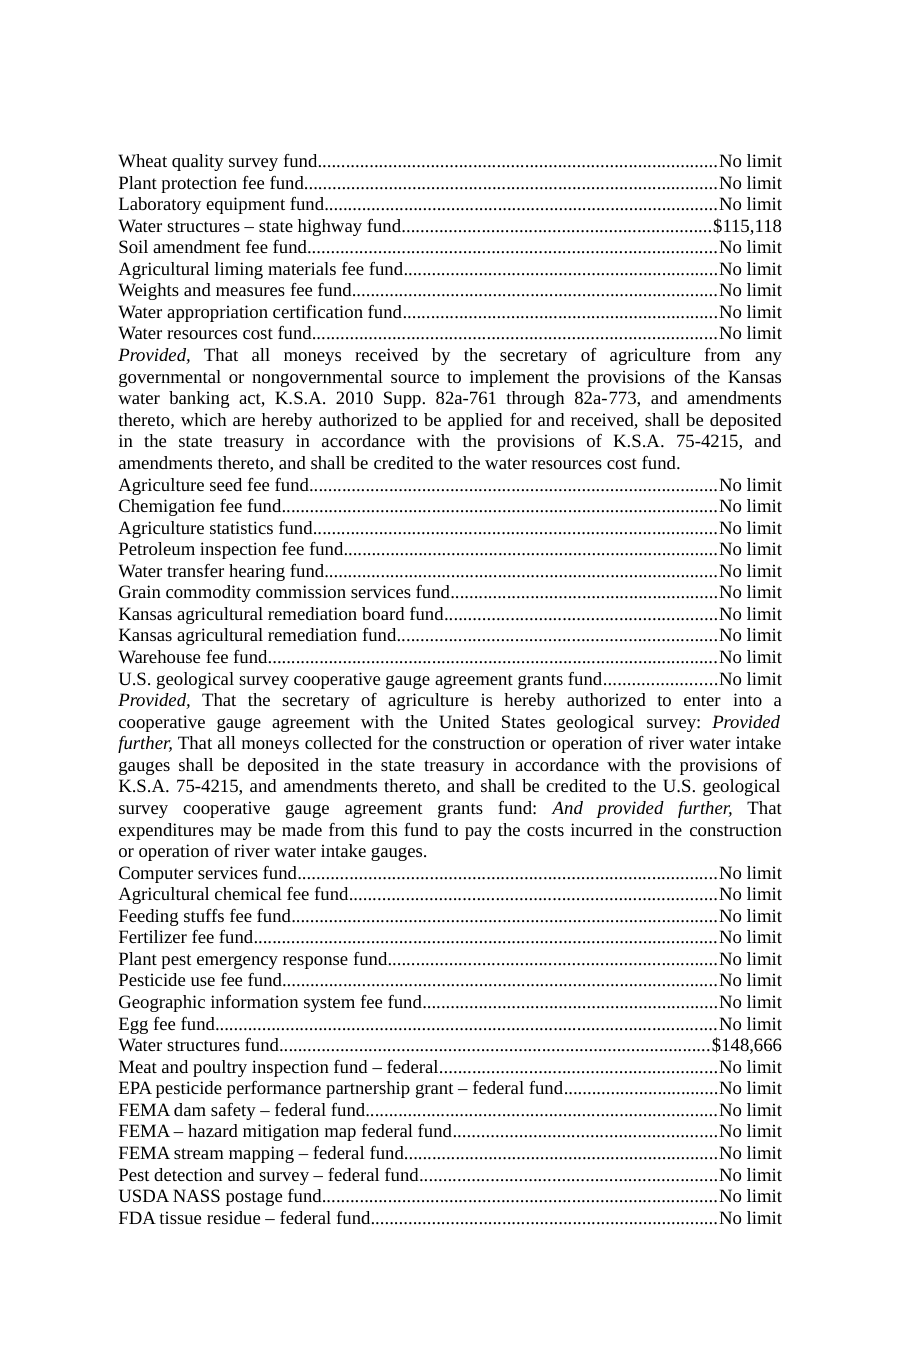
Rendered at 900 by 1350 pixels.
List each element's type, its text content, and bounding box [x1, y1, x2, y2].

text FDA tissue residue – federal fund No limit [118, 1207, 782, 1228]
text Weights and measures fee fund No limit [118, 279, 782, 301]
text FEMA – hazard mitigation map federal fund No limit [118, 1120, 782, 1142]
text Water appropriation certification fund No limit [118, 301, 782, 322]
text Provided, That the secretary of agriculture is hereby authorized to enter into a cooperative gauge agreement with the United States geological survey: Provided further, That all moneys collected for the construction or operation of river water intake gauges shall be deposited in the state treasury in accordance with the provisions of K.S.A. 75-4215, and amendments thereto, and shall be credited to the U.S. geological survey cooperative gauge agreement grants fund: And provided further, That expenditures may be made from this fund to pay the costs incurred in the construction or operation of river water intake gauges. [118, 689, 782, 862]
text Feeding stuffs fee fund No limit [118, 905, 782, 926]
text Agriculture seed fee fund No limit [118, 473, 782, 495]
text Water structures fund $148,666 [118, 1034, 782, 1056]
text Petroleum inspection fee fund No limit [118, 538, 782, 560]
text Plant pest emergency response fund No limit [118, 948, 782, 969]
text Provided, That all moneys received by the secretary of agriculture from any governmental or nongovernmental source to implement the provisions of the Kansas water banking act, K.S.A. 2010 Supp. 82a-761 through 82a-773, and amendments thereto, which are hereby authorized to be applied for and received, shall be deposited in the state treasury in accordance with the provisions of K.S.A. 75-4215, and amendments thereto, and shall be credited to the water resources cost fund. [118, 344, 782, 473]
text Agricultural liming materials fee fund No limit [118, 258, 782, 279]
text FEMA dam safety – federal fund No limit [118, 1099, 782, 1120]
text EPA pesticide performance partnership grant – federal fund No limit [118, 1077, 782, 1099]
text FEMA stream mapping – federal fund No limit [118, 1142, 782, 1163]
text Computer services fund No limit [118, 862, 782, 883]
text Water structures – state highway fund $115,118 [118, 215, 782, 236]
text Meat and poultry inspection fund – federal No limit [118, 1056, 782, 1077]
text U.S. geological survey cooperative gauge agreement grants fund No limit [118, 667, 782, 689]
text Grain commodity commission services fund No limit [118, 581, 782, 603]
text Plant protection fee fund No limit [118, 172, 782, 193]
text Agriculture statistics fund No limit [118, 517, 782, 538]
text Fertilizer fee fund No limit [118, 926, 782, 948]
text Pest detection and survey – federal fund No limit [118, 1163, 782, 1185]
text Water transfer hearing fund No limit [118, 560, 782, 581]
text Soil amendment fee fund No limit [118, 236, 782, 258]
text Water resources cost fund No limit [118, 322, 782, 344]
text Egg fee fund No limit [118, 1012, 782, 1034]
text Kansas agricultural remediation fund No limit [118, 624, 782, 646]
text Kansas agricultural remediation board fund No limit [118, 603, 782, 624]
text Laboratory equipment fund No limit [118, 193, 782, 215]
text USDA NASS postage fund No limit [118, 1185, 782, 1207]
text Warehouse fee fund No limit [118, 646, 782, 667]
text Pesticide use fee fund No limit [118, 969, 782, 991]
text Wheat quality survey fund No limit [118, 150, 782, 172]
text Geographic information system fee fund No limit [118, 991, 782, 1012]
text Chemigation fee fund No limit [118, 495, 782, 517]
text Agricultural chemical fee fund No limit [118, 883, 782, 905]
